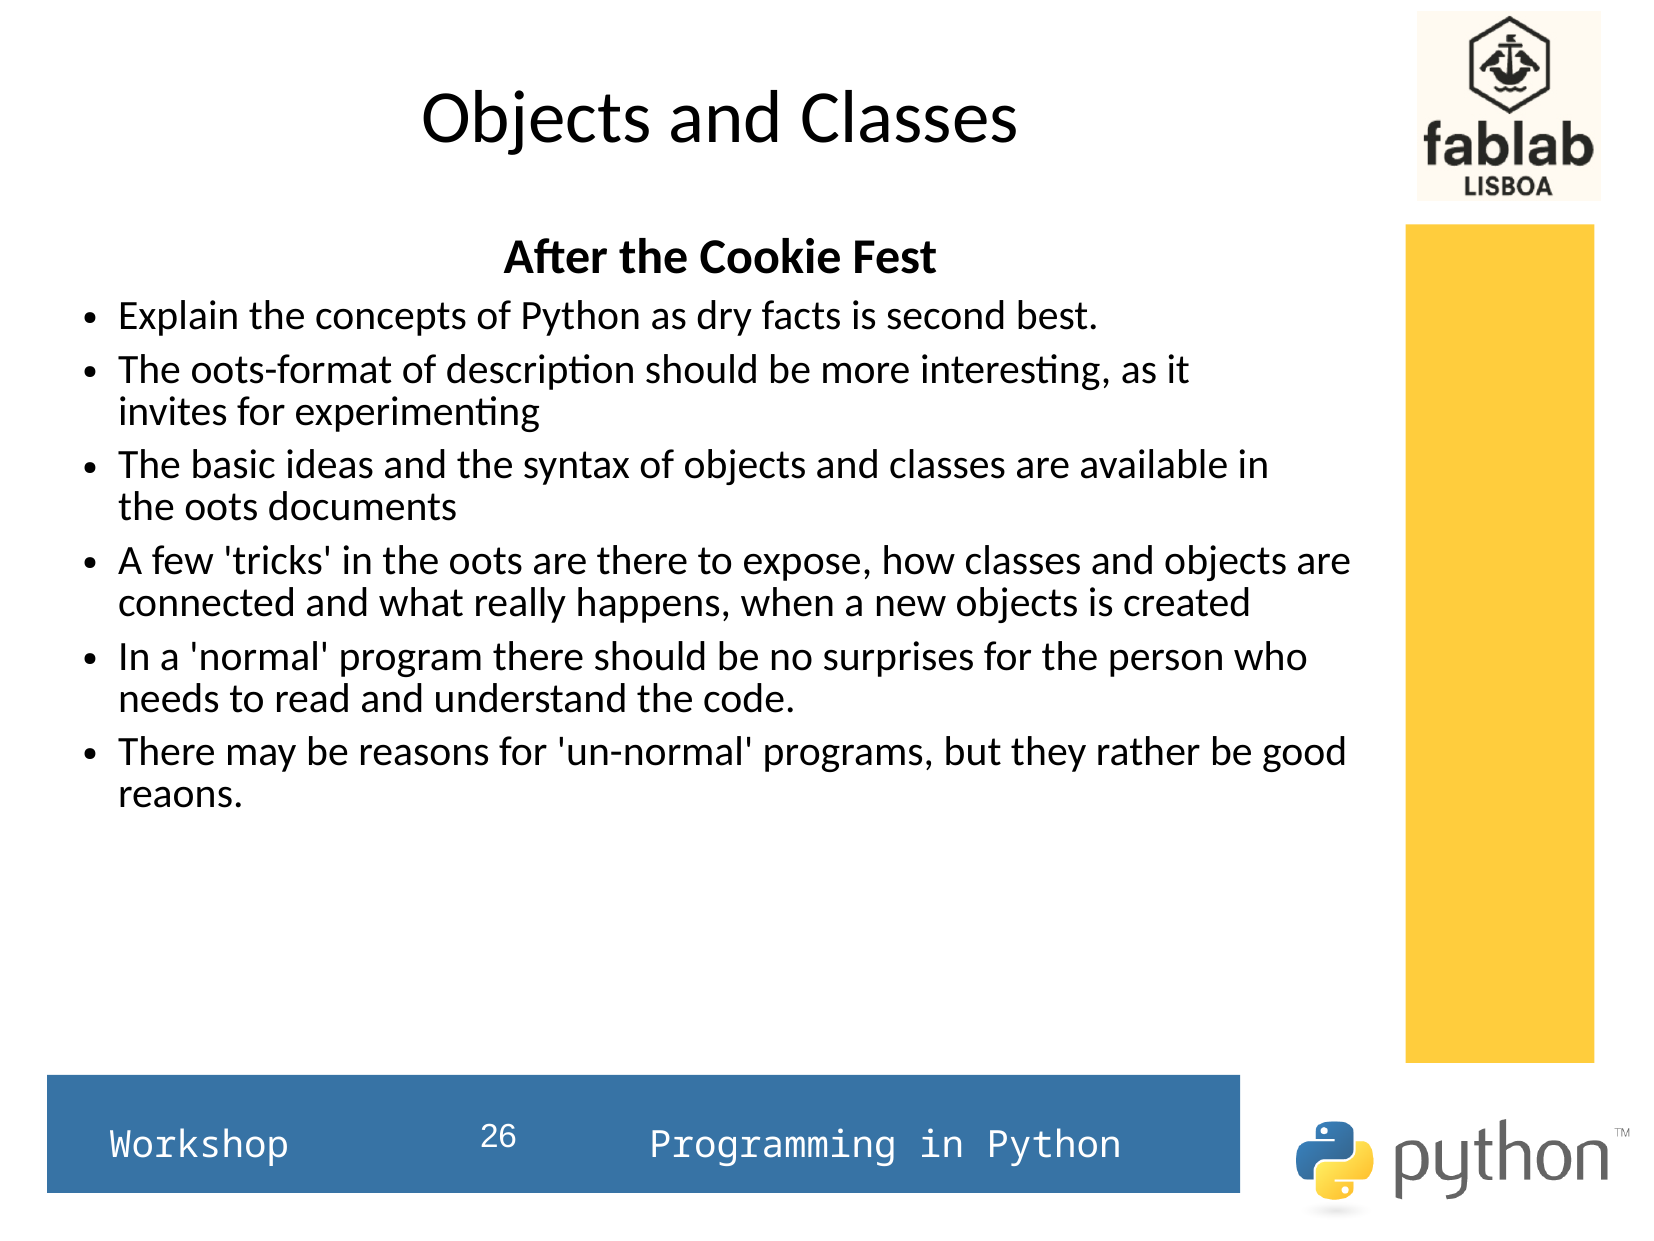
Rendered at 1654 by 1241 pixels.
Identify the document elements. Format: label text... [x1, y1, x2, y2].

text_box Workshop Programming in Python [94, 1110, 1182, 1213]
title Objects and Classes [82, 49, 1358, 198]
text_box [1405, 224, 1595, 1063]
picture [1417, 11, 1601, 201]
text_box [47, 1074, 1241, 1193]
subtitle After the Cookie Fest Explain the concepts of Python as dry facts is second best. The oots-format of description should be more interesting, as it invites for experimenting The basic ideas and the syntax of objects and classes are available in the oots documents A few 'tricks' in the oots are there to expose, how classes and objects are connected and what really happens, when a new objects is created In a 'normal' program there should be no surprises for the person who needs to read and understand the code. There may be reasons for 'un-normal' programs, but they rather be good reaons. [82, 236, 1359, 1034]
picture [1240, 1098, 1654, 1241]
